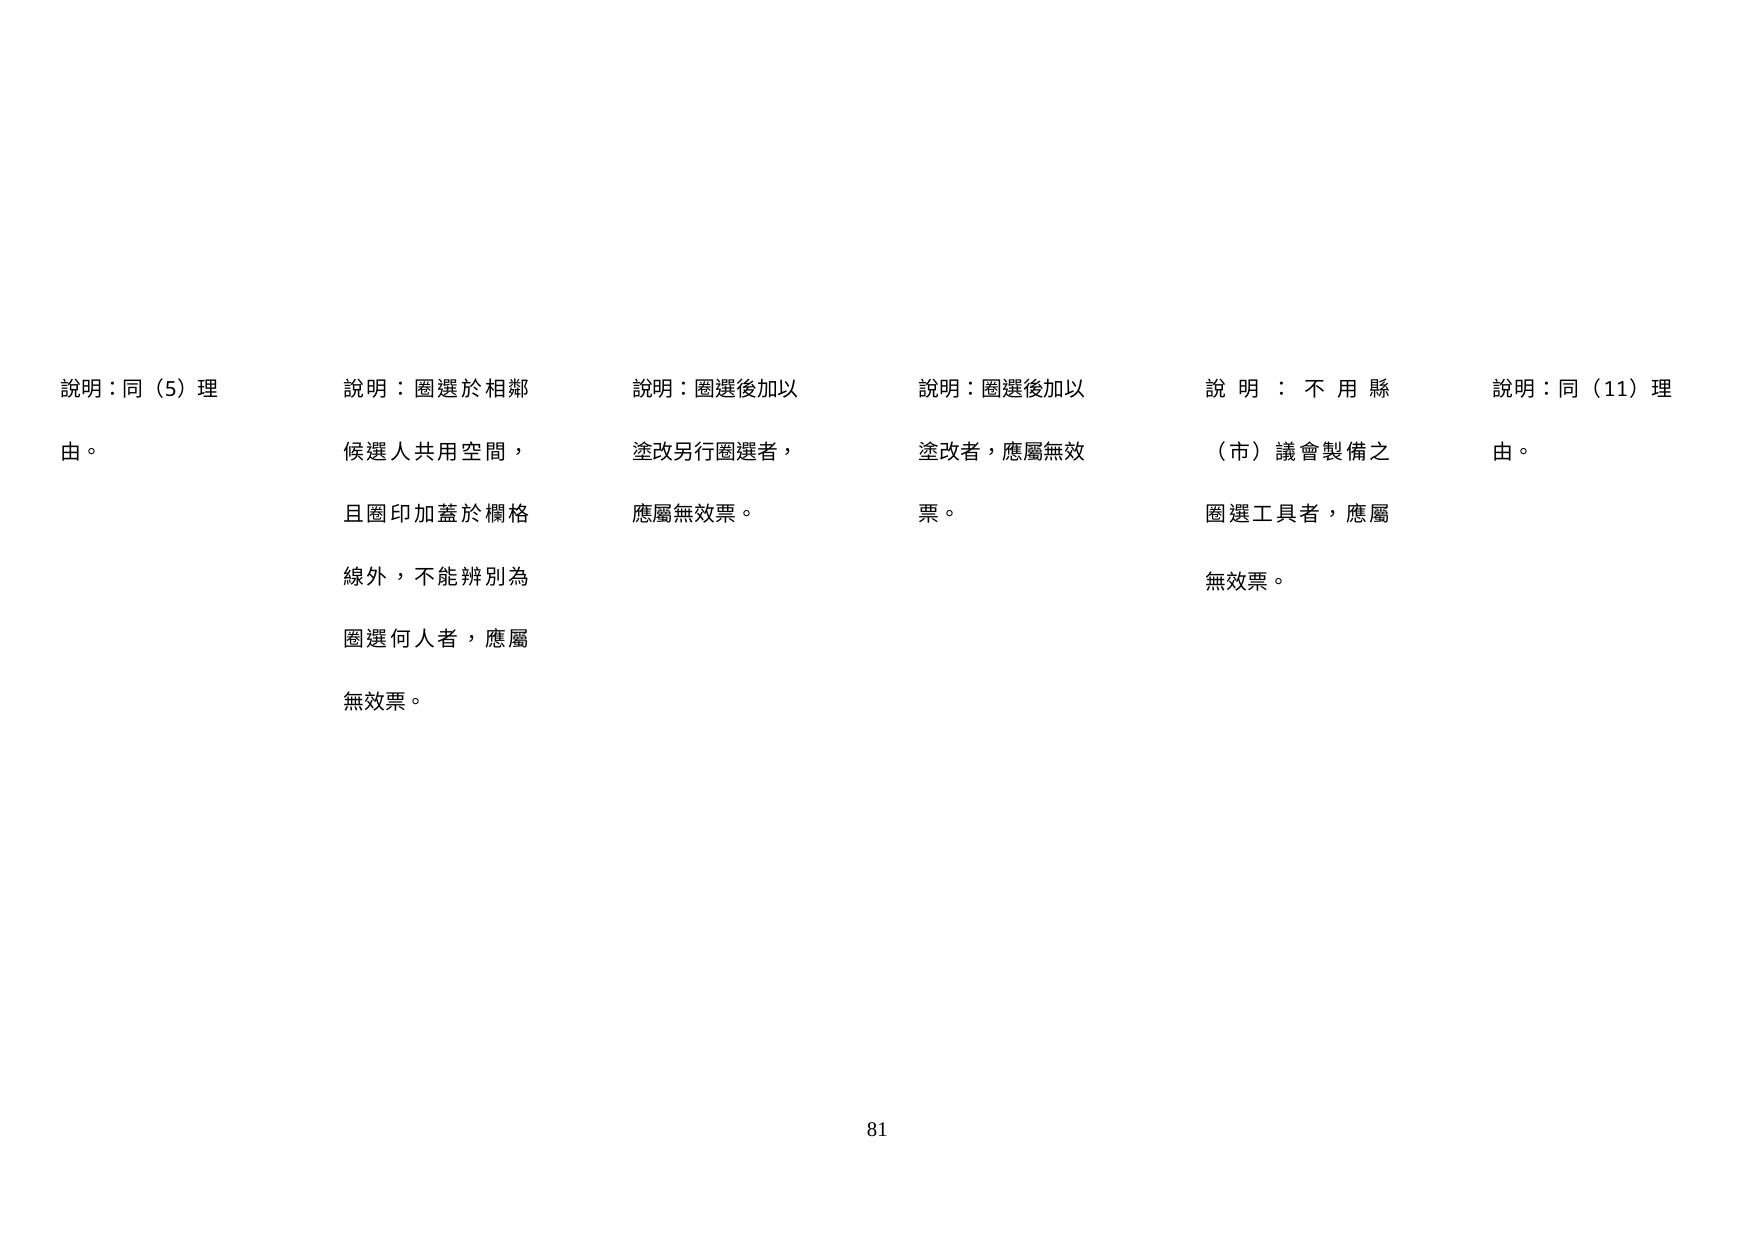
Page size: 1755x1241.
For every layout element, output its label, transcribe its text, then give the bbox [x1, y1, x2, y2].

table_cell 說明：同（5）理由。 [14, 346, 297, 783]
table_cell 說明：同（11）理由。 [1446, 346, 1728, 783]
table_cell [1728, 346, 1754, 783]
table_cell 說明：不用縣（市）議會製備之圈選工具者，應屬無效票。 [1160, 346, 1446, 783]
table_cell 說明：圈選於相鄰候選人共用空間，且圈印加蓋於欄格線外，不能辨別為圈選何人者，應屬無效票。 [297, 346, 586, 783]
table_cell 說明：圈選後加以塗改另行圈選者，應屬無效票。 [586, 346, 873, 783]
table_cell 說明：圈選後加以塗改者，應屬無效票。 [873, 346, 1159, 783]
